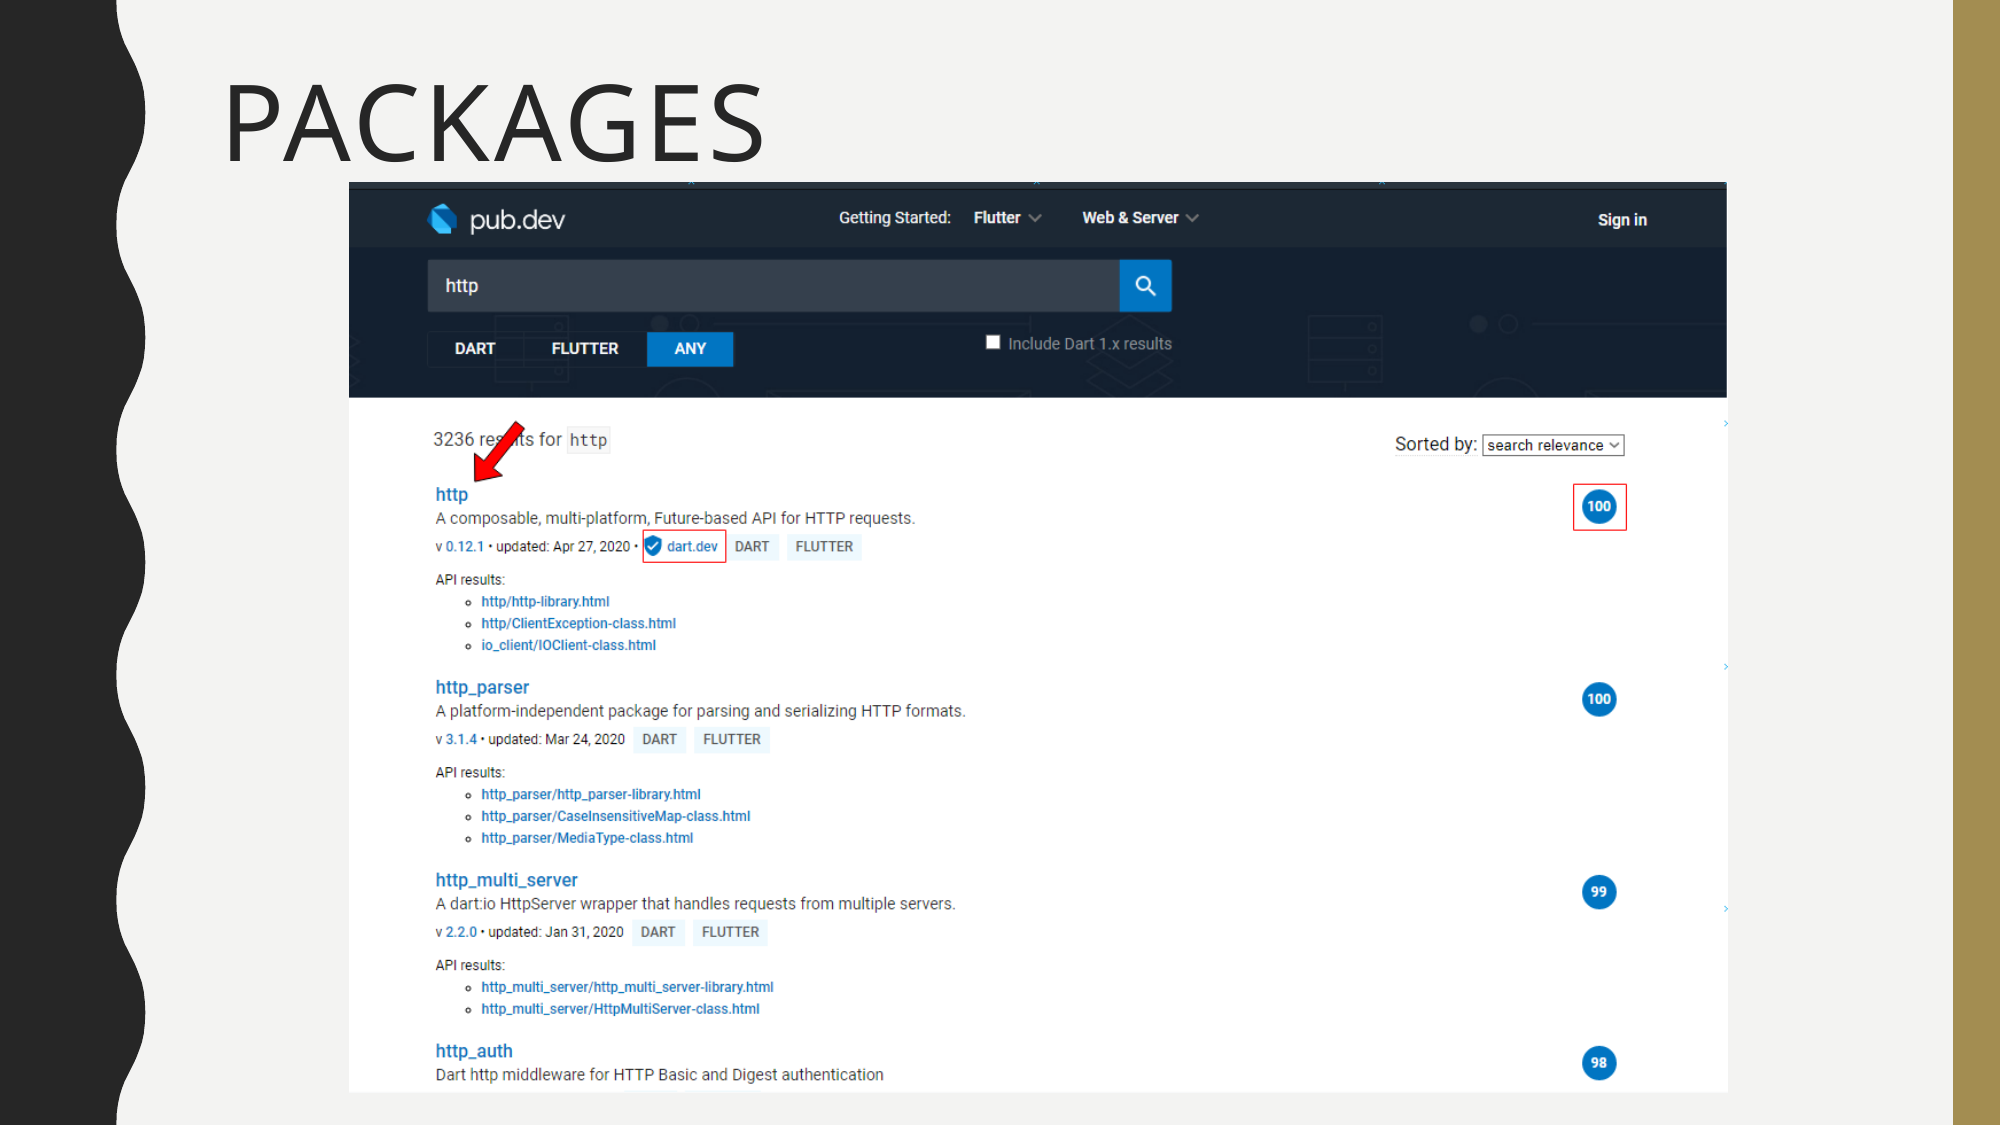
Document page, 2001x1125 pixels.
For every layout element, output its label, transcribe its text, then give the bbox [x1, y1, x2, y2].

title Packages [205, 62, 1876, 308]
picture [349, 182, 1728, 1093]
